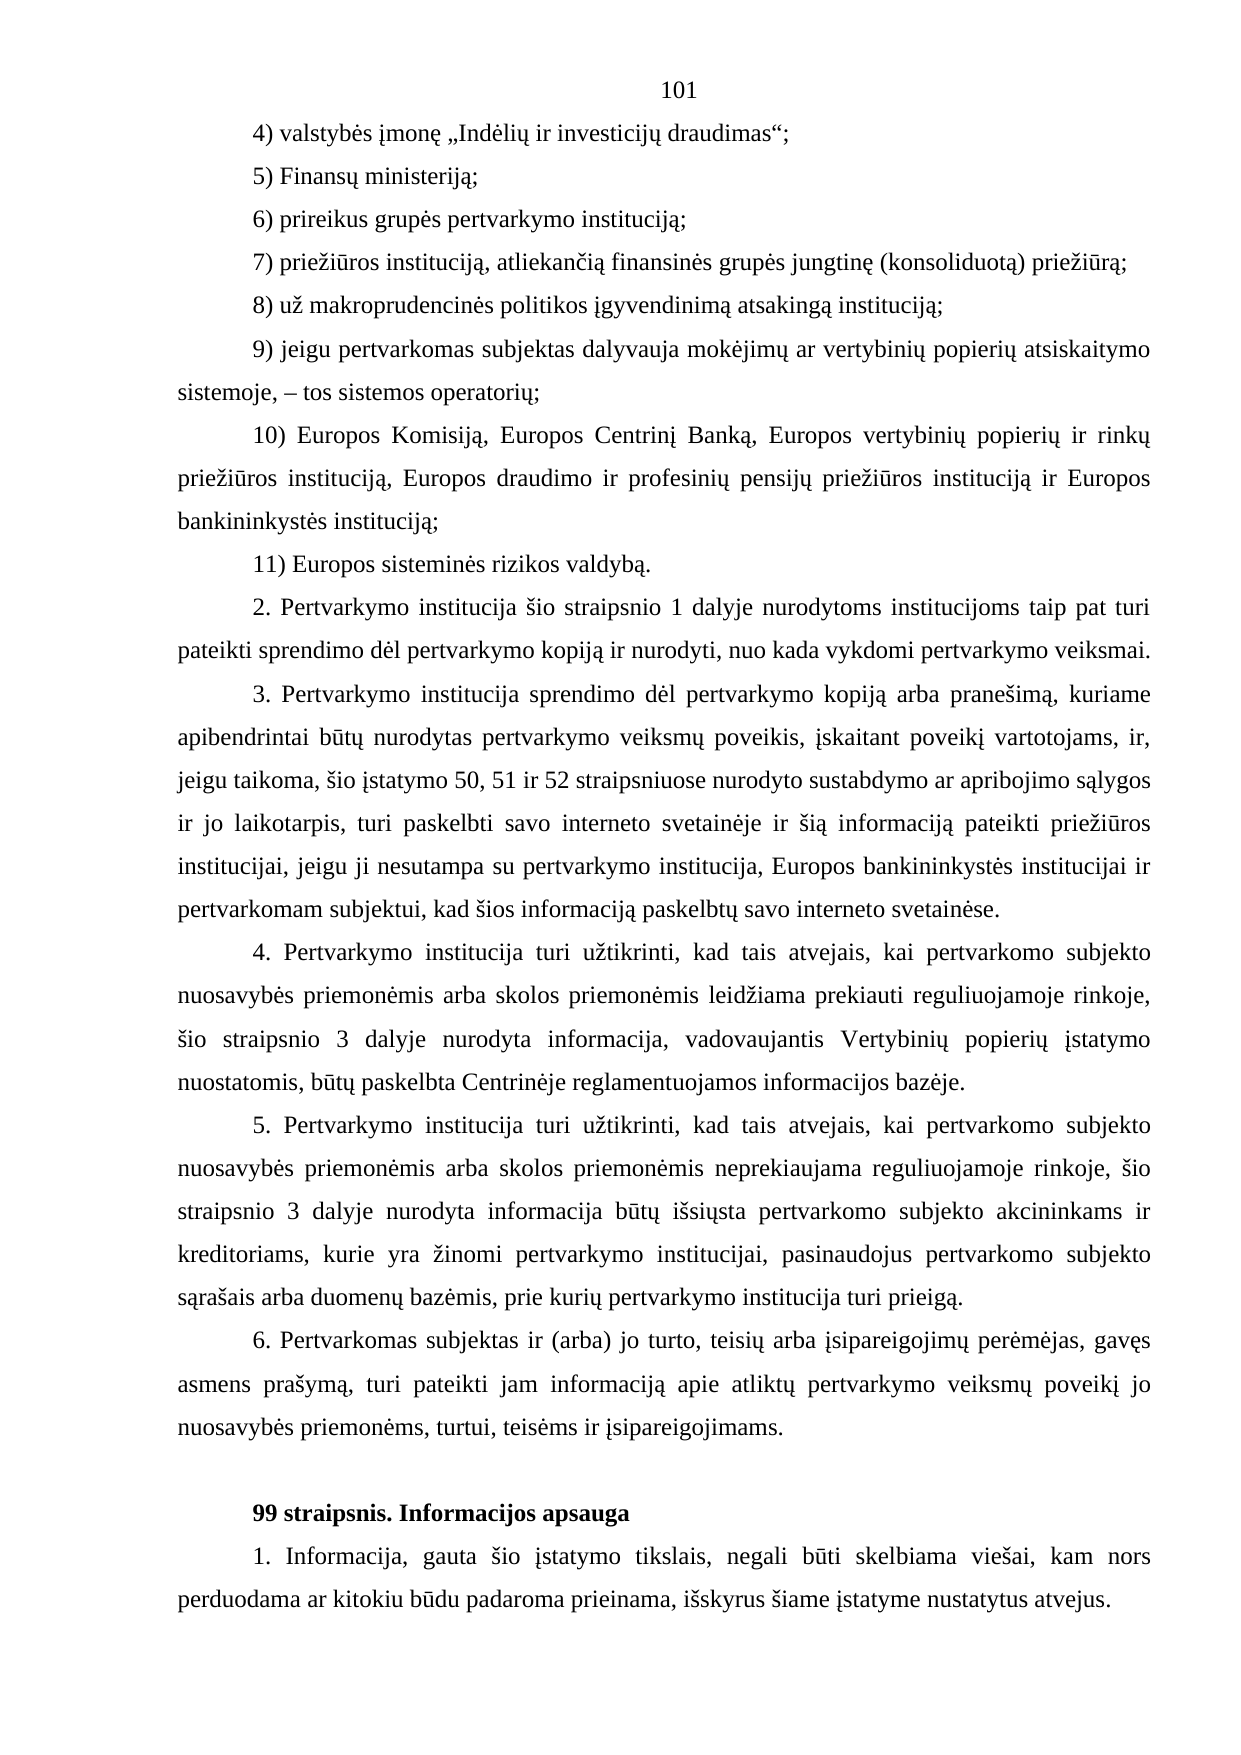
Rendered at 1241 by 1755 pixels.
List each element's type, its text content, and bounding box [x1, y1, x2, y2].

text 3. Pertvarkymo institucija sprendimo dėl pertvarkymo kopiją arba pranešimą, kuriame apibendrintai būtų nurodytas pertvarkymo veiksmų poveikis, įskaitant poveikį vartotojams, ir, jeigu taikoma, šio įstatymo 50, 51 ir 52 straipsniuose nurodyto sustabdymo ar apribojimo sąlygos ir jo laikotarpis, turi paskelbti savo interneto svetainėje ir šią informaciją pateikti priežiūros institucijai, jeigu ji nesutampa su pertvarkymo institucija, Europos bankininkystės institucijai ir pertvarkomam subjektui, kad šios informaciją paskelbtų savo interneto svetainėse. [177, 679, 1152, 923]
text 9) jeigu pertvarkomas subjektas dalyvauja mokėjimų ar vertybinių popierių atsiskaitymo sistemoje, – tos sistemos operatorių; [177, 334, 1152, 406]
text 5. Pertvarkymo institucija turi užtikrinti, kad tais atvejais, kai pertvarkomo subjekto nuosavybės priemonėmis arba skolos priemonėmis neprekiaujama reguliuojamoje rinkoje, šio straipsnio 3 dalyje nurodyta informacija būtų išsiųsta pertvarkomo subjekto akcininkams ir kreditoriams, kurie yra žinomi pertvarkymo institucijai, pasinaudojus pertvarkomo subjekto sąrašais arba duomenų bazėmis, prie kurių pertvarkymo institucija turi prieigą. [177, 1110, 1152, 1311]
text 6) prireikus grupės pertvarkymo instituciją; [177, 204, 1152, 233]
text 8) už makroprudencinės politikos įgyvendinimą atsakingą instituciją; [177, 291, 1152, 319]
text 4. Pertvarkymo institucija turi užtikrinti, kad tais atvejais, kai pertvarkomo subjekto nuosavybės priemonėmis arba skolos priemonėmis leidžiama prekiauti reguliuojamoje rinkoje, šio straipsnio 3 dalyje nurodyta informacija, vadovaujantis Vertybinių popierių įstatymo nuostatomis, būtų paskelbta Centrinėje reglamentuojamos informacijos bazėje. [177, 937, 1152, 1096]
text 2. Pertvarkymo institucija šio straipsnio 1 dalyje nurodytoms institucijoms taip pat turi pateikti sprendimo dėl pertvarkymo kopiją ir nurodyti, nuo kada vykdomi pertvarkymo veiksmai. [177, 592, 1152, 664]
text 6. Pertvarkomas subjektas ir (arba) jo turto, teisių arba įsipareigojimų perėmėjas, gavęs asmens prašymą, turi pateikti jam informaciją apie atliktų pertvarkymo veiksmų poveikį jo nuosavybės priemonėms, turtui, teisėms ir įsipareigojimams. [177, 1326, 1152, 1441]
text 10) Europos Komisiją, Europos Centrinį Banką, Europos vertybinių popierių ir rinkų priežiūros instituciją, Europos draudimo ir profesinių pensijų priežiūros instituciją ir Europos bankininkystės instituciją; [177, 420, 1152, 535]
text 99 straipsnis. Informacijos apsauga [177, 1498, 1152, 1527]
text 1. Informacija, gauta šio įstatymo tikslais, negali būti skelbiama viešai, kam nors perduodama ar kitokiu būdu padaroma prieinama, išskyrus šiame įstatyme nustatytus atvejus. [177, 1541, 1152, 1613]
text 5) Finansų ministeriją; [177, 161, 1152, 190]
text 7) priežiūros instituciją, atliekančią finansinės grupės jungtinę (konsoliduotą) priežiūrą; [177, 247, 1152, 276]
text 4) valstybės įmonę „Indėlių ir investicijų draudimas“; [177, 118, 1152, 147]
text 11) Europos sisteminės rizikos valdybą. [177, 549, 1152, 578]
